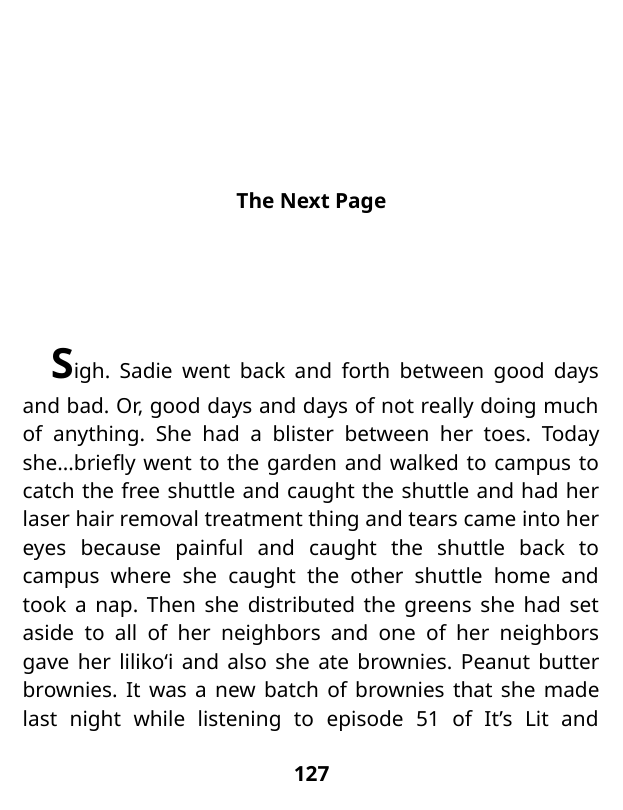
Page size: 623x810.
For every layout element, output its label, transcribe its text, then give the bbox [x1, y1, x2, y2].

text Sigh. Sadie went back and forth between good days and bad. Or, good days and days of not really doing much of anything. She had a blister between her toes. Today she...briefly went to the garden and walked to campus to catch the free shuttle and caught the shuttle and had her laser hair removal treatment thing and tears came into her eyes because painful and caught the shuttle back to campus where she caught the other shuttle home and took a nap. Then she distributed the greens she had set aside to all of her neighbors and one of her neighbors gave her lilikoʻi and also she ate brownies. Peanut butter brownies. It was a new batch of brownies that she made last night while listening to episode 51 of It’s Lit and [22, 334, 600, 732]
text The Next Page [22, 186, 600, 215]
